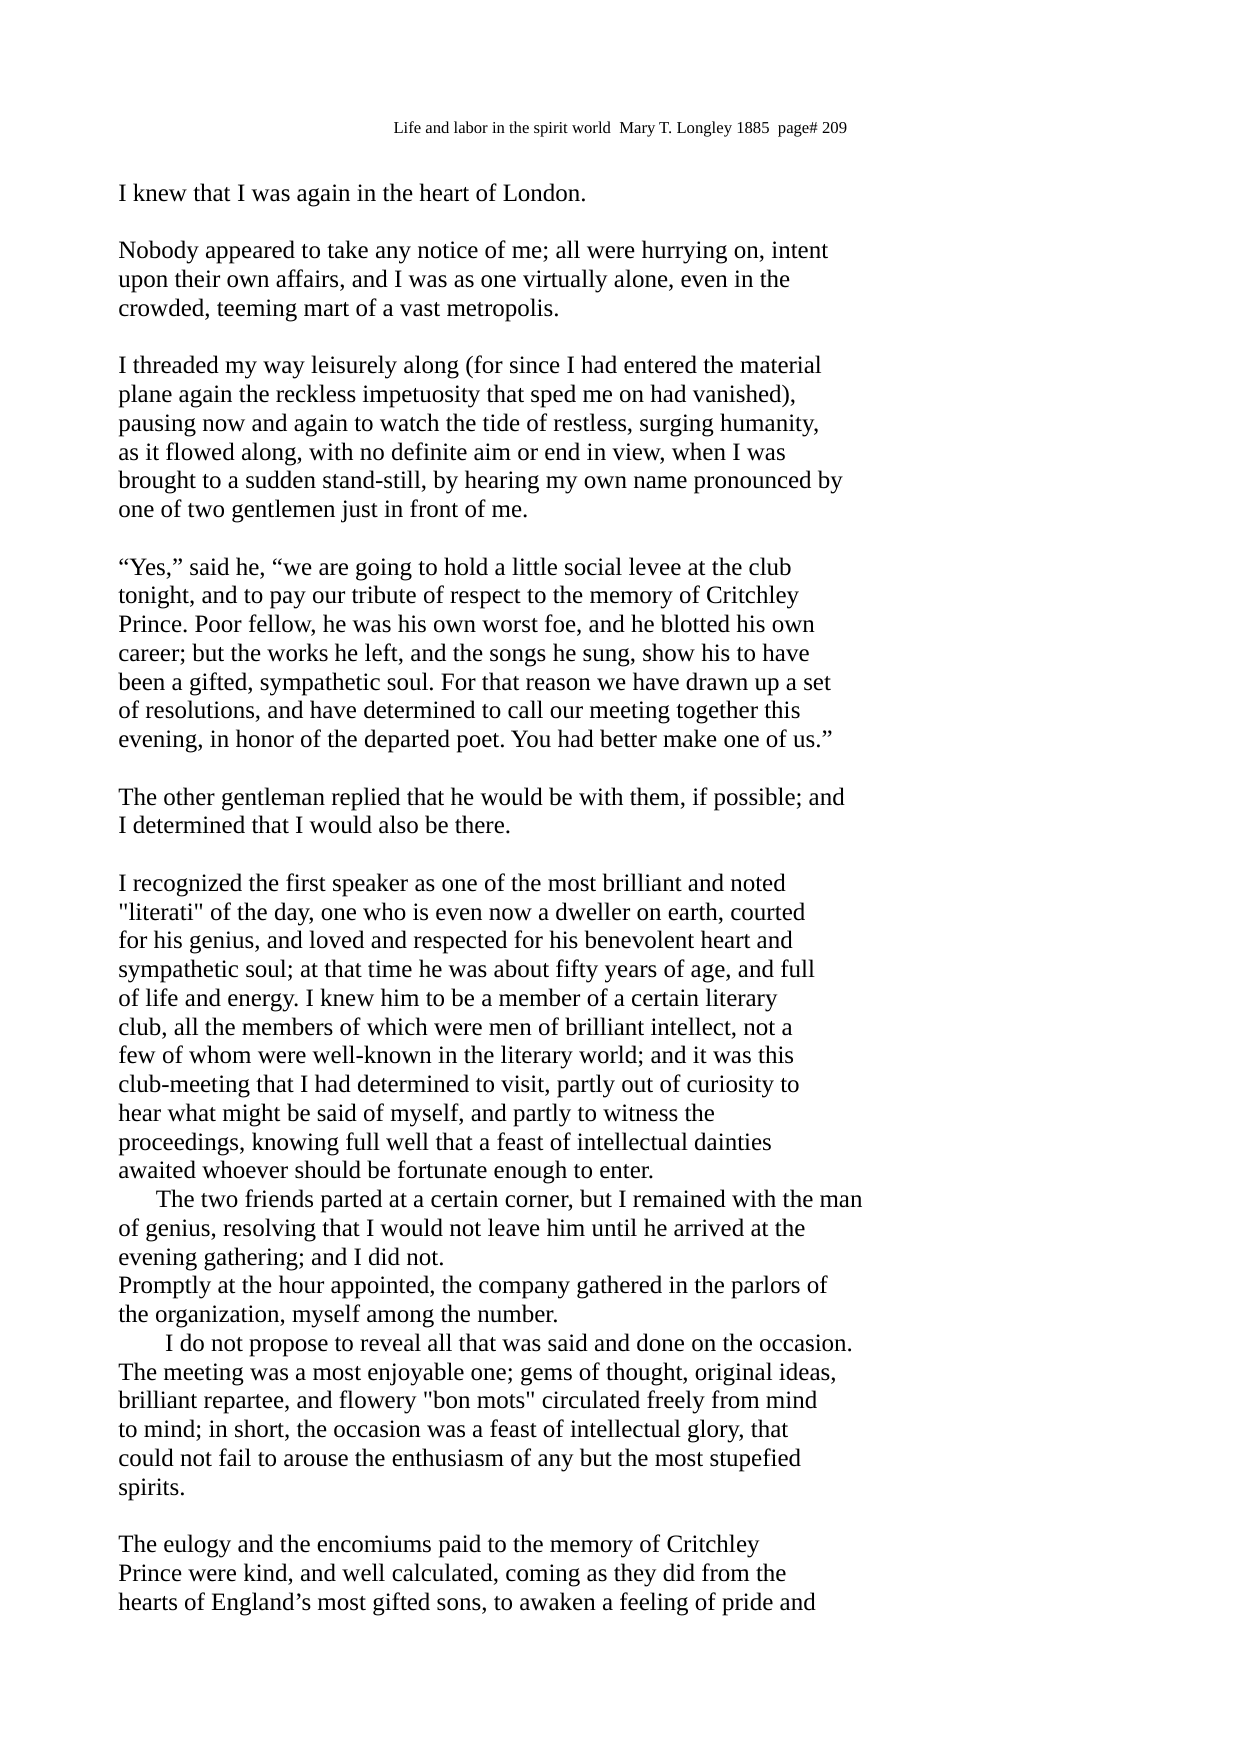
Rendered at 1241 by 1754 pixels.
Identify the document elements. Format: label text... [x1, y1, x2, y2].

text The eulogy and the encomiums paid to the memory of Critchley [118, 1529, 1122, 1558]
text could not fail to arouse the enthusiasm of any but the most stupefied [118, 1443, 1122, 1472]
text "literati" of the day, one who is even now a dweller on earth, courted [118, 897, 1122, 926]
text few of whom were well-known in the literary world; and it was this [118, 1041, 1122, 1069]
text of life and energy. I knew him to be a member of a certain literary [118, 983, 1122, 1012]
text sympathetic soul; at that time he was about fifty years of age, and full [118, 954, 1122, 983]
text hear what might be said of myself, and partly to witness the [118, 1098, 1122, 1127]
text of genius, resolving that I would not leave him until he arrived at the [118, 1213, 1122, 1242]
text been a gifted, sympathetic soul. For that reason we have drawn up a set [118, 667, 1122, 696]
text The other gentleman replied that he would be with them, if possible; and [118, 782, 1122, 811]
text as it flowed along, with no definite aim or end in view, when I was [118, 437, 1122, 466]
text Nobody appeared to take any notice of me; all were hurrying on, intent [118, 236, 1122, 264]
text club-meeting that I had determined to visit, partly out of curiosity to [118, 1069, 1122, 1098]
text proceedings, knowing full well that a feast of intellectual dainties [118, 1127, 1122, 1156]
text brought to a sudden stand-still, by hearing my own name pronounced by [118, 466, 1122, 494]
text the organization, myself among the number. [118, 1299, 1122, 1328]
text The meeting was a most enjoyable one; gems of thought, original ideas, [118, 1357, 1122, 1386]
text pausing now and again to watch the tide of restless, surging humanity, [118, 408, 1122, 437]
text to mind; in short, the occasion was a feast of intellectual glory, that [118, 1414, 1122, 1443]
text evening, in honor of the departed poet. You had better make one of us.” [118, 724, 1122, 753]
text Prince. Poor fellow, he was his own worst foe, and he blotted his own [118, 609, 1122, 638]
text I threaded my way leisurely along (for since I had entered the material [118, 351, 1122, 379]
text I knew that I was again in the heart of London. [118, 178, 1122, 207]
text evening gathering; and I did not. [118, 1242, 1122, 1271]
text spirits. [118, 1472, 1122, 1501]
text one of two gentlemen just in front of me. [118, 494, 1122, 523]
text I do not propose to reveal all that was said and done on the occasion. [118, 1328, 1122, 1357]
text hearts of England’s most gifted sons, to awaken a feeling of pride and [118, 1587, 1122, 1616]
text for his genius, and loved and respected for his benevolent heart and [118, 926, 1122, 954]
text “Yes,” said he, “we are going to hold a little social levee at the club [118, 552, 1122, 581]
text I recognized the first speaker as one of the most brilliant and noted [118, 868, 1122, 897]
text club, all the members of which were men of brilliant intellect, not a [118, 1012, 1122, 1041]
text career; but the works he left, and the songs he sung, show his to have [118, 638, 1122, 667]
text The two friends parted at a certain corner, but I remained with the man [118, 1184, 1122, 1213]
text Prince were kind, and well calculated, coming as they did from the [118, 1558, 1122, 1587]
text tonight, and to pay our tribute of respect to the memory of Critchley [118, 581, 1122, 609]
text Promptly at the hour appointed, the company gathered in the parlors of [118, 1271, 1122, 1299]
text plane again the reckless impetuosity that sped me on had vanished), [118, 379, 1122, 408]
text crowded, teeming mart of a vast metropolis. [118, 293, 1122, 322]
text I determined that I would also be there. [118, 811, 1122, 839]
text upon their own affairs, and I was as one virtually alone, even in the [118, 264, 1122, 293]
text brilliant repartee, and flowery "bon mots" circulated freely from mind [118, 1386, 1122, 1414]
text awaited whoever should be fortunate enough to enter. [118, 1156, 1122, 1184]
text of resolutions, and have determined to call our meeting together this [118, 696, 1122, 724]
